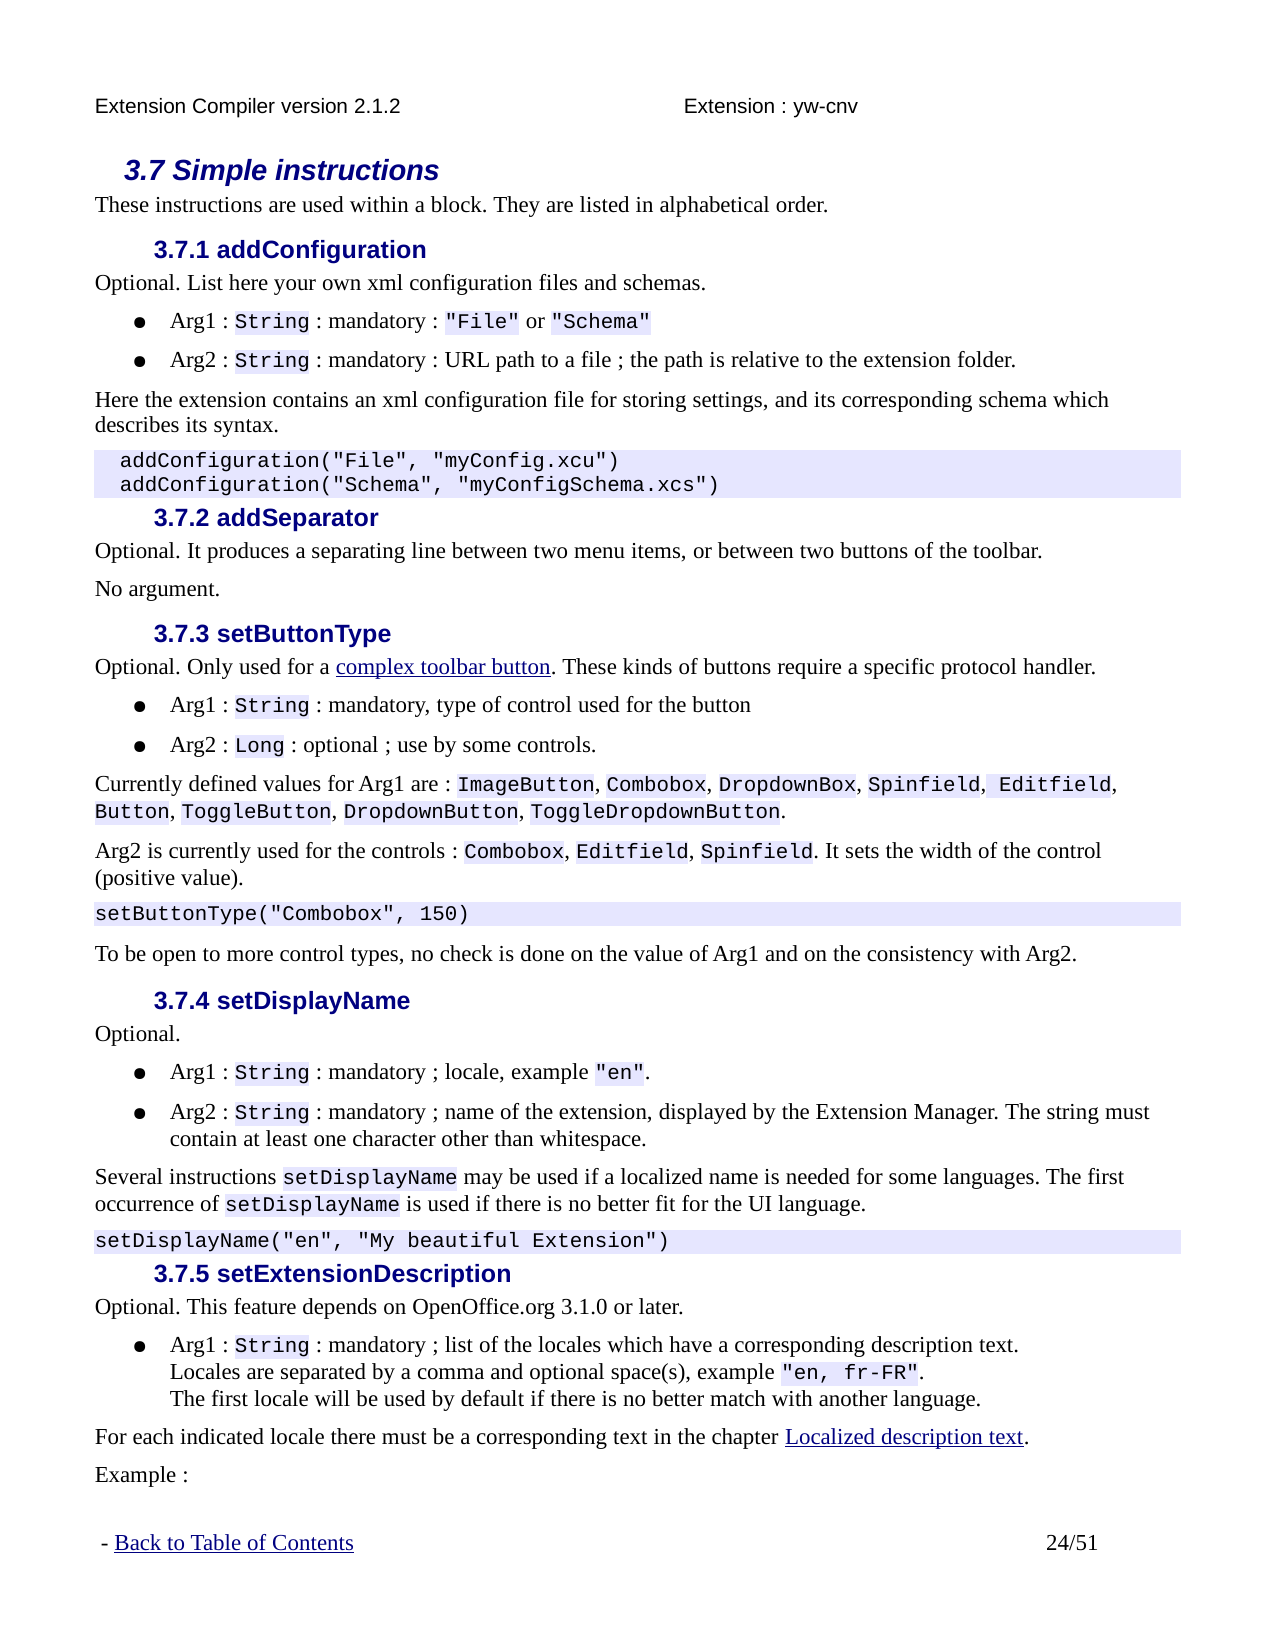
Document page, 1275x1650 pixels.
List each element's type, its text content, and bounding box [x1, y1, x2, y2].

text Here the extension contains an xml configuration file for storing settings, and its corresponding schema which describes its syntax. [94, 387, 1181, 438]
text Currently defined values for Arg1 are : ImageButton, Combobox, DropdownBox, Spinfield, Editfield, Button, ToggleButton, DropdownButton, ToggleDropdownButton. [94, 771, 1181, 825]
list Arg1 : String : mandatory ; list of the locales which have a corresponding description text. Locales are separated by a comma and optional space(s), example "en, fr-FR". The first locale will be used by default if there is no better match with another language. [132, 1332, 1181, 1411]
text These instructions are used within a block. They are listed in alphabetical order. [94, 192, 1181, 217]
text For each indicated locale there must be a corresponding text in the chapter Localized description text. [94, 1424, 1181, 1449]
list Arg2 : String : mandatory ; name of the extension, displayed by the Extension Manager. The string must contain at least one character other than whitespace. [132, 1098, 1181, 1151]
text Arg2 is currently used for the controls : Combobox, Editfield, Spinfield. It sets the width of the control (positive value). [94, 837, 1181, 890]
text Optional. List here your own xml configuration files and schemas. [94, 270, 1181, 295]
list Arg1 : String : mandatory : "File" or "Schema" [132, 308, 1181, 335]
text addConfiguration("File", "myConfig.xcu") [94, 450, 1181, 474]
text To be open to more control types, no check is done on the value of Arg1 and on the consistency with Arg2. [94, 941, 1181, 967]
subtitle setButtonType [153, 620, 1181, 648]
list Arg1 : String : mandatory ; locale, example "en". [132, 1059, 1181, 1086]
subtitle setExtensionDescription [153, 1260, 1181, 1288]
text addConfiguration("Schema", "myConfigSchema.xcs") [94, 474, 1181, 498]
text Example : [94, 1462, 1181, 1487]
text Optional. It produces a separating line between two menu items, or between two buttons of the toolbar. [94, 538, 1181, 564]
subtitle addSeparator [153, 504, 1181, 532]
subtitle Simple instructions [124, 153, 1181, 186]
text Optional. This feature depends on OpenOffice.org 3.1.0 or later. [94, 1294, 1181, 1319]
list Arg1 : String : mandatory, type of control used for the button [132, 692, 1181, 719]
list Arg2 : Long : optional ; use by some controls. [132, 732, 1181, 758]
subtitle setDisplayName [153, 987, 1181, 1015]
subtitle addConfiguration [153, 236, 1181, 264]
text setDisplayName("en", "My beautiful Extension") [94, 1230, 1181, 1254]
text setButtonType("Combobox", 150) [94, 902, 1181, 926]
text No argument. [94, 576, 1181, 602]
text Optional. Only used for a complex toolbar button. These kinds of buttons require a specific protocol handler. [94, 654, 1181, 679]
text Several instructions setDisplayName may be used if a localized name is needed for some languages. The first occurrence of setDisplayName is used if there is no better fit for the UI language. [94, 1163, 1181, 1217]
list Arg2 : String : mandatory : URL path to a file ; the path is relative to the extension folder. [132, 347, 1181, 374]
text Optional. [94, 1021, 1181, 1047]
